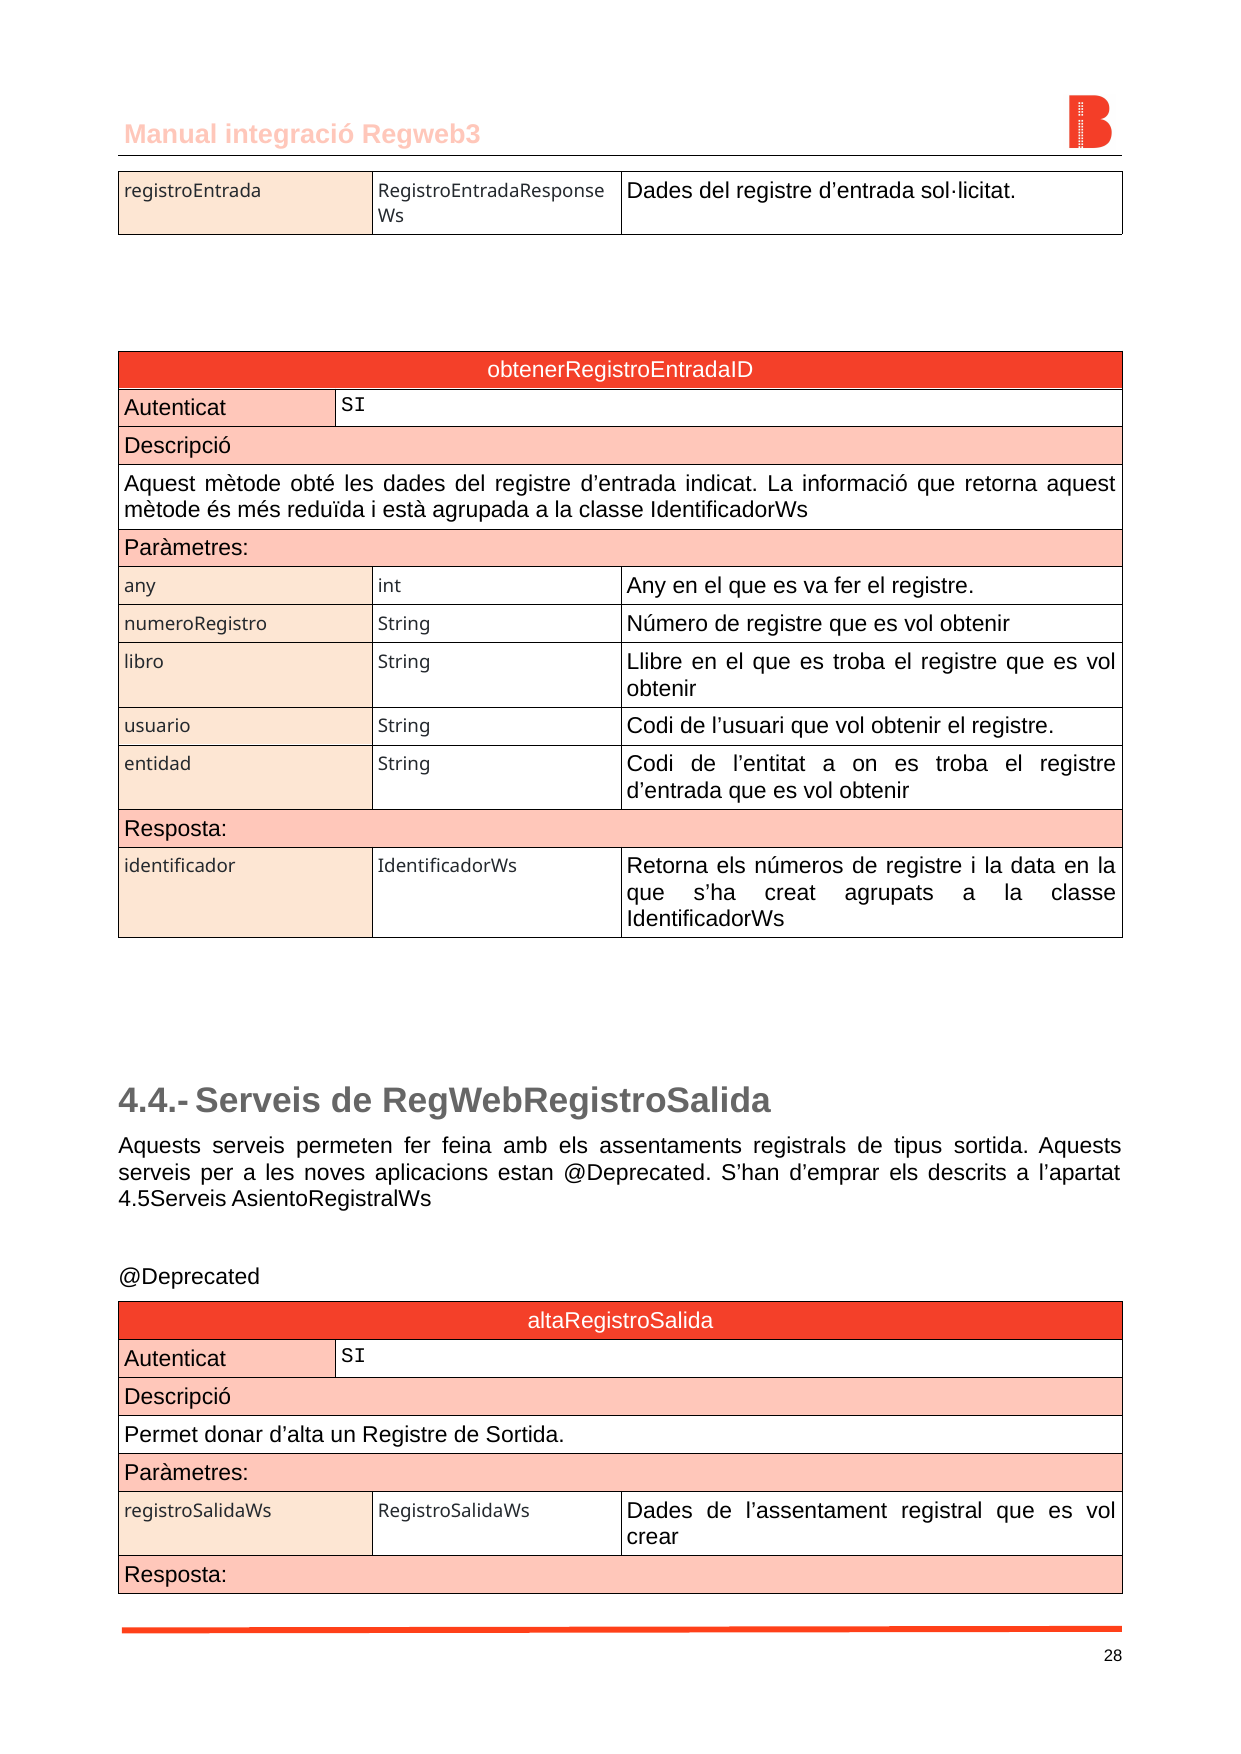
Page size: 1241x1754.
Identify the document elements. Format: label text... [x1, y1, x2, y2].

table_cell libro [119, 643, 372, 707]
table_cell Número de registre que es vol obtenir [622, 605, 1122, 642]
table_cell Paràmetres: [119, 530, 1122, 566]
table_cell String [373, 643, 621, 707]
table_cell Permet donar d’alta un Registre de Sortida. [119, 1416, 1122, 1453]
table_cell Llibre en el que es troba el registre que es vol obtenir [622, 643, 1122, 707]
table_cell Resposta: [119, 1556, 1122, 1593]
table_header altaRegistroSalida [119, 1302, 1122, 1339]
table_header obtenerRegistroEntradaID [119, 352, 1122, 388]
table_cell any [119, 567, 372, 604]
table_cell numeroRegistro [119, 605, 372, 642]
table_cell Descripció [119, 1378, 1122, 1415]
table_cell registroSalidaWs [119, 1492, 372, 1555]
table_cell Dades del registre d’entrada sol·licitat. [622, 172, 1122, 234]
table_cell SI [336, 390, 1122, 426]
table_cell SI [336, 1340, 1122, 1377]
table_cell registroEntrada [119, 172, 372, 234]
table_cell Resposta: [119, 810, 1122, 847]
table_cell Autenticat [119, 1340, 335, 1377]
table_cell String [373, 746, 621, 809]
table_cell int [373, 567, 621, 604]
table_cell Autenticat [119, 390, 335, 426]
table_cell Retorna els números de registre i la data en la que s’ha creat agrupats a la classe IdentificadorWs [622, 848, 1122, 937]
table_cell Codi de l’usuari que vol obtenir el registre. [622, 708, 1122, 744]
subtitle Serveis de RegWebRegistroSalida [118, 1079, 1122, 1120]
table_cell RegistroEntradaResponseWs [373, 172, 621, 234]
picture [1063, 94, 1117, 150]
table_cell String [373, 605, 621, 642]
text @Deprecated [118, 1263, 1122, 1289]
table_cell Descripció [119, 427, 1122, 464]
table_cell Aquest mètode obté les dades del registre d’entrada indicat. La informació que retorna aquest mètode és més reduïda i està agrupada a la classe IdentificadorWs [119, 465, 1122, 528]
table_cell IdentificadorWs [373, 848, 621, 937]
table_cell entidad [119, 746, 372, 809]
text Aquests serveis permeten fer feina amb els assentaments registrals de tipus sortida. Aquests serveis per a les noves aplicacions estan @Deprecated. S’han d’emprar els descrits a l’apartat 4.5Serveis AsientoRegistralWs [118, 1132, 1122, 1211]
table_cell Codi de l’entitat a on es troba el registre d’entrada que es vol obtenir [622, 746, 1122, 809]
table_cell Any en el que es va fer el registre. [622, 567, 1122, 604]
table_cell RegistroSalidaWs [373, 1492, 621, 1555]
table_cell usuario [119, 708, 372, 744]
table_cell Paràmetres: [119, 1454, 1122, 1491]
table_cell identificador [119, 848, 372, 937]
table_cell String [373, 708, 621, 744]
table_cell Dades de l’assentament registral que es vol crear [622, 1492, 1122, 1555]
